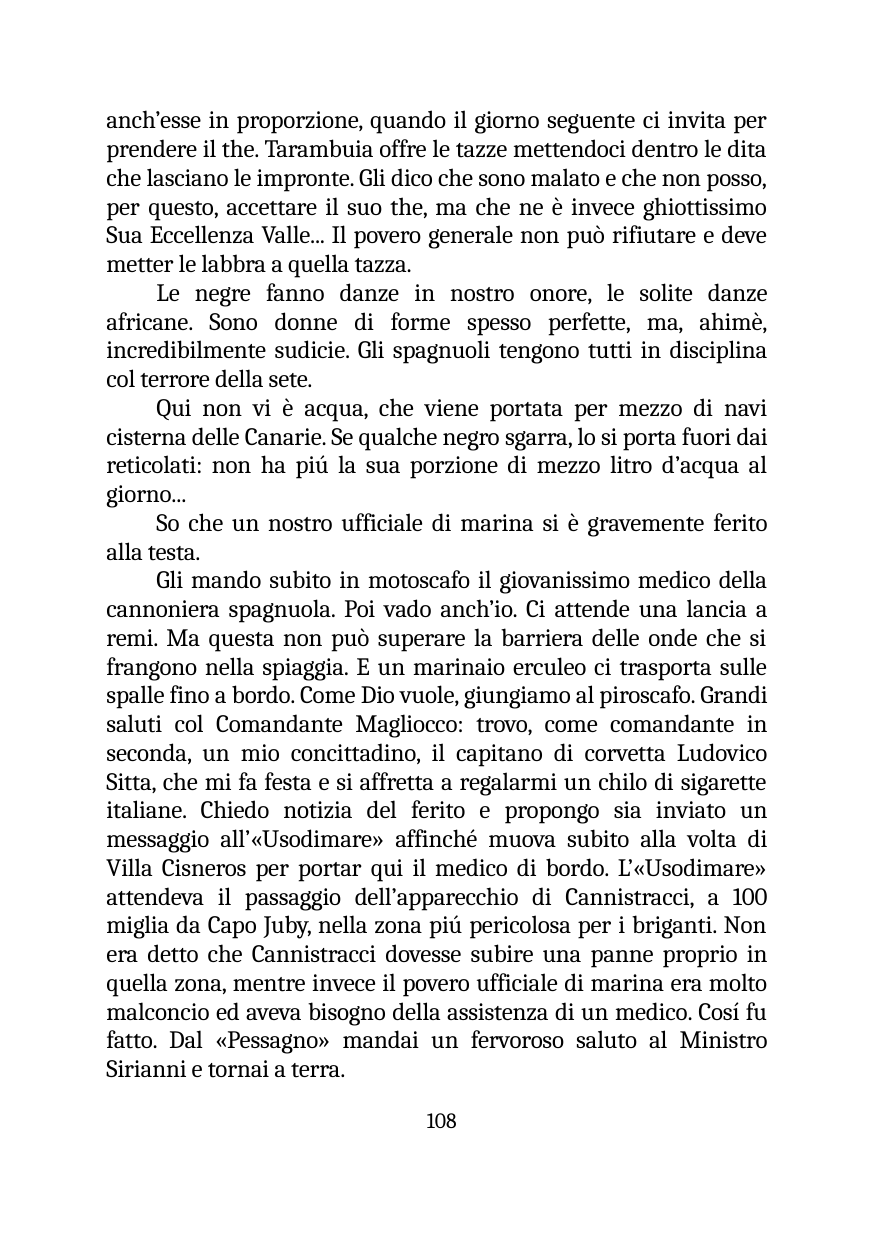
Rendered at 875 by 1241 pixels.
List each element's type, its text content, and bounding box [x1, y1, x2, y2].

text Le negre fanno danze in nostro onore, le solite danze africane. Sono donne di forme spesso perfette, ma, ahimè, incredibilmente sudicie. Gli spagnuoli tengono tutti in disciplina col terrore della sete. [106, 279, 768, 394]
text So che un nostro ufficiale di marina si è gravemente ferito alla testa. [106, 509, 768, 566]
text Gli mando subito in motoscafo il giovanissimo medico della cannoniera spagnuola. Poi vado anch’io. Ci attende una lancia a remi. Ma questa non può superare la barriera delle onde che si frangono nella spiaggia. E un marinaio erculeo ci trasporta sulle spalle fino a bordo. Come Dio vuole, giungiamo al piroscafo. Grandi saluti col Comandante Magliocco: trovo, come comandante in seconda, un mio concittadino, il capitano di corvetta Ludovico Sitta, che mi fa festa e si affretta a regalarmi un chilo di sigarette italiane. Chiedo notizia del ferito e propongo sia inviato un messaggio all’«Usodimare» affinché muova subito alla volta di Villa Cisneros per portar qui il medico di bordo. L’«Usodimare» attendeva il passaggio dell’apparecchio di Cannistracci, a 100 miglia da Capo Juby, nella zona piú pericolosa per i briganti. Non era detto che Cannistracci dovesse subire una panne proprio in quella zona, mentre invece il povero ufficiale di marina era molto malconcio ed aveva bisogno della assistenza di un medico. Cosí fu fatto. Dal «Pessagno» mandai un fervoroso saluto al Ministro Sirianni e tornai a terra. [106, 566, 768, 1084]
text anch’esse in proporzione, quando il giorno seguente ci invita per prendere il the. Tarambuia offre le tazze mettendoci dentro le dita che lasciano le impronte. Gli dico che sono malato e che non posso, per questo, accettare il suo the, ma che ne è invece ghiottissimo Sua Eccellenza Valle... Il povero generale non può rifiutare e deve metter le labbra a quella tazza. [106, 106, 768, 279]
text Qui non vi è acqua, che viene portata per mezzo di navi cisterna delle Canarie. Se qualche negro sgarra, lo si porta fuori dai reticolati: non ha piú la sua porzione di mezzo litro d’acqua al giorno... [106, 394, 768, 509]
